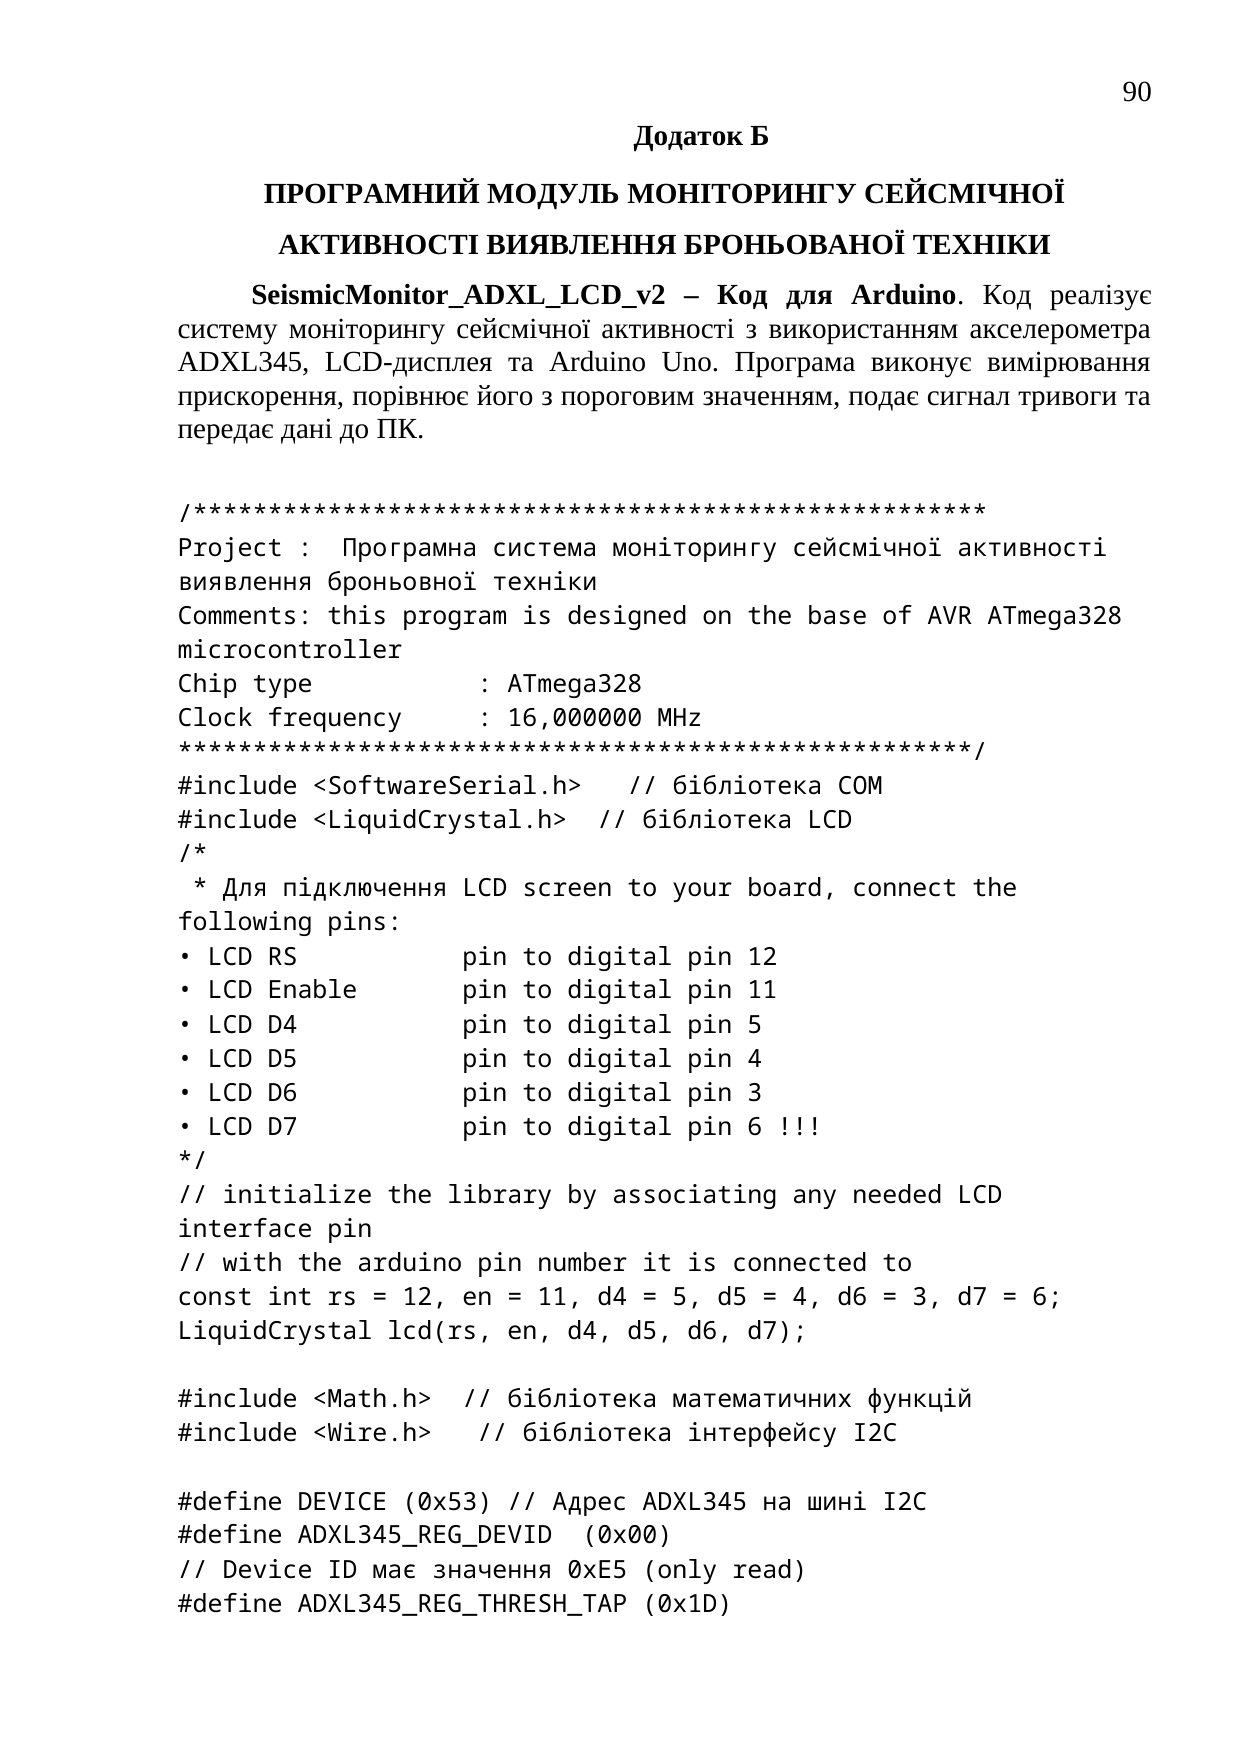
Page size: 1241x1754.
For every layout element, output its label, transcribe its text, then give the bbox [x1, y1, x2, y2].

text ПРОГРАМНИЙ МОДУЛЬ МОНІТОРИНГУ СЕЙСМІЧНОЇ АКТИВНОСТІ ВИЯВЛЕННЯ БРОНЬОВАНОЇ ТЕХНІКИ [177, 177, 1152, 261]
text * Для підключення LCD screen to your board, connect the following pins: [177, 870, 1152, 938]
text Project : Програмна система моніторингу сейсмічної активності виявлення броньовної техніки [177, 529, 1152, 597]
text const int rs = 12, en = 11, d4 = 5, d5 = 4, d6 = 3, d7 = 6; [177, 1279, 1152, 1313]
text #include <Wire.h> // бібліотека інтерфейсу I2C [177, 1415, 1152, 1449]
text LiquidCrystal lcd(rs, en, d4, d5, d6, d7); [177, 1313, 1152, 1347]
subtitle Додаток Б [177, 118, 1152, 152]
text #include <SoftwareSerial.h> // бібліотека COM [177, 768, 1152, 802]
text // with the arduino pin number it is connected to [177, 1245, 1152, 1279]
text • LCD D4 pin to digital pin 5 [177, 1006, 1152, 1040]
text */ [177, 1142, 1152, 1177]
text /***************************************************** [177, 495, 1152, 529]
text #define ADXL345_REG_DEVID (0x00) [177, 1517, 1152, 1551]
text #include <LiquidCrystal.h> // бібліотека LCD [177, 802, 1152, 836]
text • LCD D5 pin to digital pin 4 [177, 1040, 1152, 1074]
text #include <Math.h> // бібліотека математичних функцій [177, 1381, 1152, 1415]
text • LCD Enable pin to digital pin 11 [177, 972, 1152, 1006]
text /* [177, 836, 1152, 870]
text *****************************************************/ [177, 734, 1152, 768]
text • LCD D7 pin to digital pin 6 !!! [177, 1108, 1152, 1142]
text SeismicMonitor_ADXL_LCD_v2 – Код для Arduino. Код реалізує систему моніторингу сейсмічної активності з використанням акселерометра ADXL345, LCD-дисплея та Arduino Uno. Програма виконує вимірювання прискорення, порівнює його з пороговим значенням, подає сигнал тривоги та передає дані до ПК. [177, 277, 1152, 445]
text • LCD D6 pin to digital pin 3 [177, 1074, 1152, 1108]
text Clock frequency : 16,000000 MHz [177, 700, 1152, 734]
text Comments: this program is designed on the base of AVR ATmega328 microcontroller [177, 597, 1152, 666]
text • LCD RS pin to digital pin 12 [177, 938, 1152, 972]
text Chip type : ATmega328 [177, 666, 1152, 700]
text #define ADXL345_REG_THRESH_TAP (0x1D) [177, 1585, 1152, 1619]
text #define DEVICE (0x53) // Адрес ADXL345 на шині I2C [177, 1483, 1152, 1517]
text // Device ID має значення 0хE5 (only read) [177, 1551, 1152, 1585]
text // initialize the library by associating any needed LCD interface pin [177, 1177, 1152, 1245]
